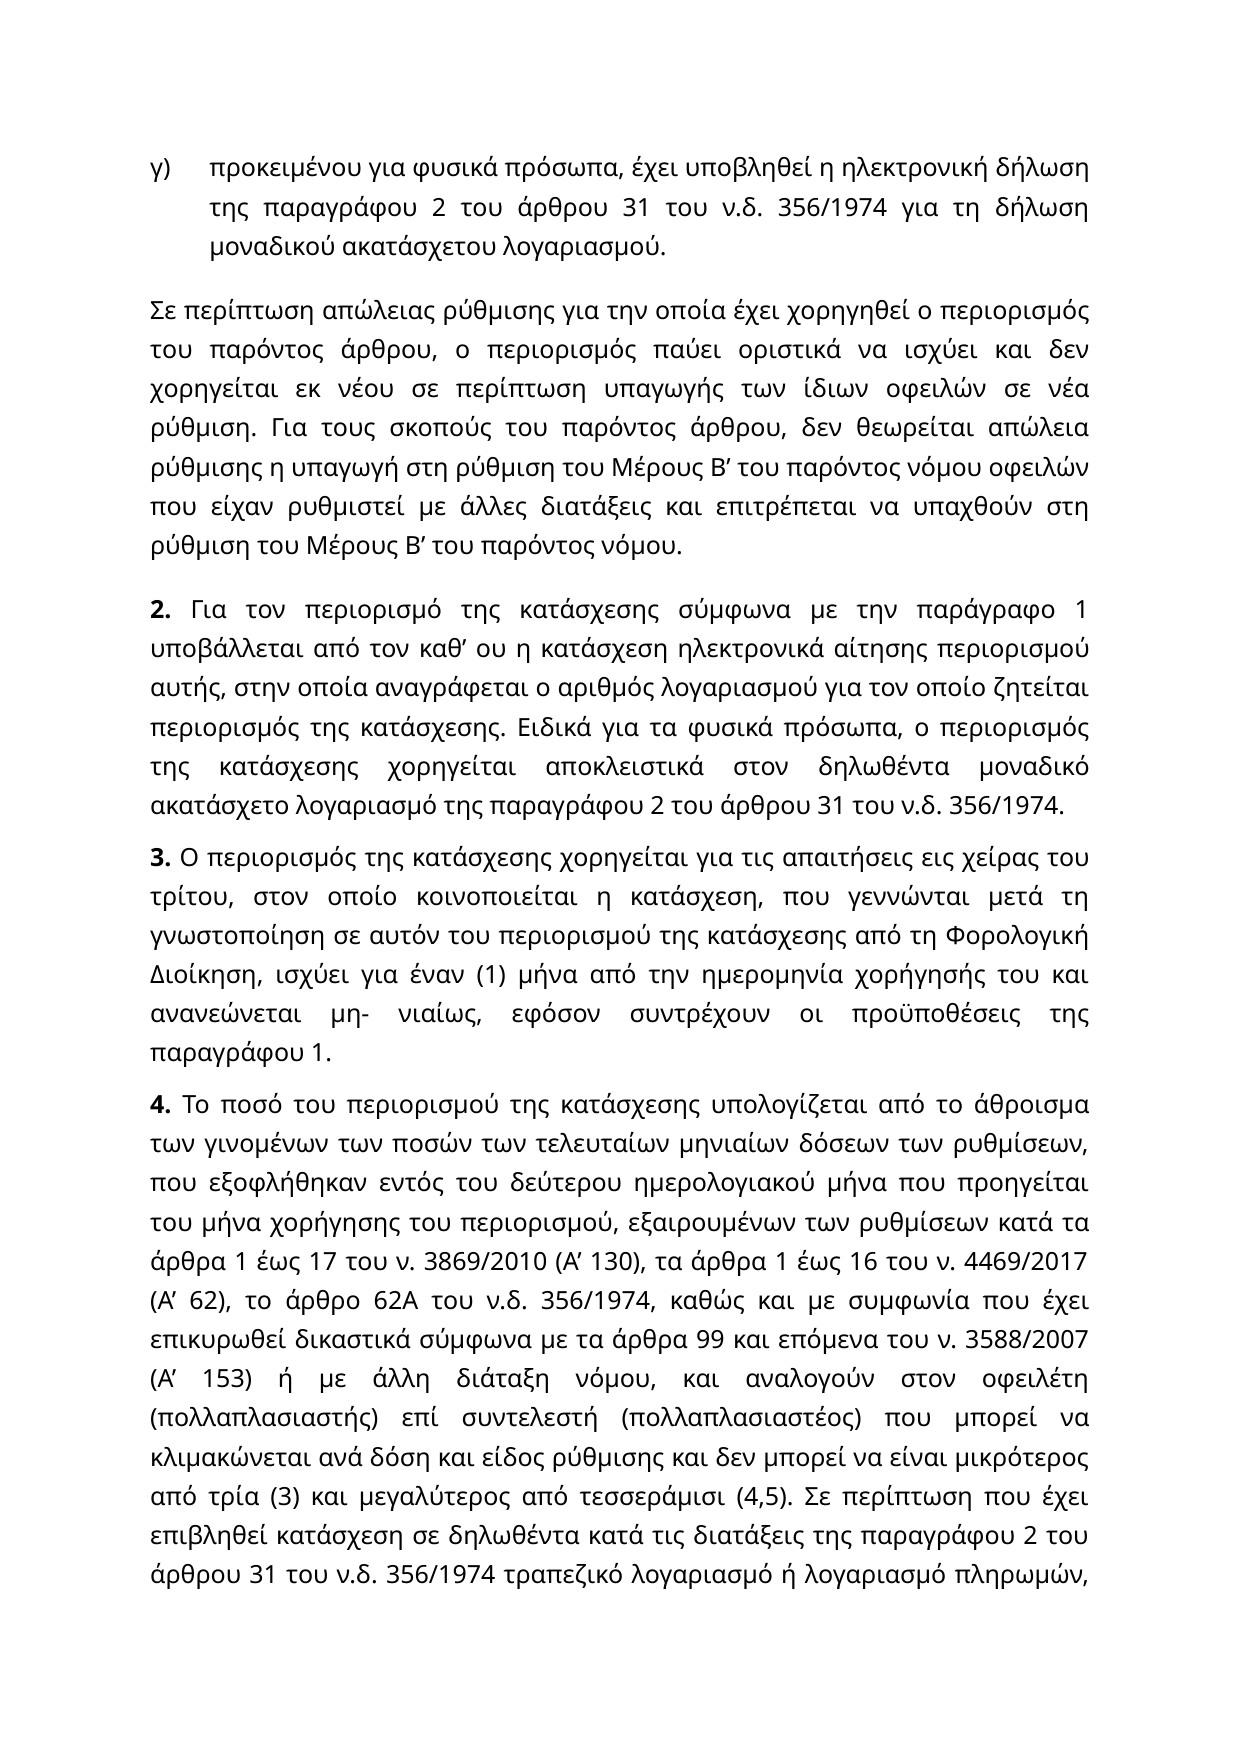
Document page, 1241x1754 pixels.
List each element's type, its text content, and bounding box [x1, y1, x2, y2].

text Σε περίπτωση απώλειας ρύθμισης για την οποία έχει χορηγηθεί ο περιορισμός του παρόντος άρθρου, ο περιορισμός παύει οριστικά να ισχύει και δεν χορηγείται εκ νέου σε περίπτωση υπαγωγής των ίδιων οφειλών σε νέα ρύθμιση. Για τους σκοπούς του παρόντος άρθρου, δεν θεωρείται απώλεια ρύθμισης η υπαγωγή στη ρύθμιση του Μέρους Β’ του παρόντος νόμου οφειλών που είχαν ρυθμιστεί με άλλες διατάξεις και επιτρέπεται να υπαχθούν στη ρύθμιση του Μέρους Β’ του παρόντος νόμου. [150, 292, 1090, 562]
text 3. Ο περιορισμός της κατάσχεσης χορηγείται για τις απαιτήσεις εις χείρας του τρίτου, στον οποίο κοινοποιείται η κατάσχεση, που γεννώνται μετά τη γνωστοποίηση σε αυτόν του περιορισμού της κατάσχεσης από τη Φορολογική Διοίκηση, ισχύει για έναν (1) μήνα από την ημερομηνία χορήγησής του και ανανεώνεται μη- νιαίως, εφόσον συντρέχουν οι προϋποθέσεις της παραγράφου 1. [150, 839, 1090, 1069]
text 2. Για τον περιορισμό της κατάσχεσης σύμφωνα με την παράγραφο 1 υποβάλλεται από τον καθ’ ου η κατάσχεση ηλεκτρονικά αίτησης περιορισμού αυτής, στην οποία αναγράφεται ο αριθμός λογαριασμού για τον οποίο ζητείται περιορισμός της κατάσχεσης. Ειδικά για τα φυσικά πρόσωπα, ο περιορισμός της κατάσχεσης χορηγείται αποκλειστικά στον δηλωθέντα μοναδικό ακατάσχετο λογαριασμό της παραγράφου 2 του άρθρου 31 του ν.δ. 356/1974. [150, 592, 1090, 822]
text 4. Το ποσό του περιορισμού της κατάσχεσης υπολογίζεται από το άθροισμα των γινομένων των ποσών των τελευταίων μηνιαίων δόσεων των ρυθμίσεων, που εξοφλήθηκαν εντός του δεύτερου ημερολογιακού μήνα που προηγείται του μήνα χορήγησης του περιορισμού, εξαιρουμένων των ρυθμίσεων κατά τα άρθρα 1 έως 17 του ν. 3869/2010 (Α’ 130), τα άρθρα 1 έως 16 του ν. 4469/2017 (Α’ 62), το άρθρο 62Α του ν.δ. 356/1974, καθώς και με συμφωνία που έχει επικυρωθεί δικαστικά σύμφωνα με τα άρθρα 99 και επόμενα του ν. 3588/2007 (Α’ 153) ή με άλλη διάταξη νόμου, και αναλογούν στον οφειλέτη (πολλαπλασιαστής) επί συντελεστή (πολλαπλασιαστέος) που μπορεί να κλιμακώνεται ανά δόση και είδος ρύθμισης και δεν μπορεί να είναι μικρότερος από τρία (3) και μεγαλύτερος από τεσσεράμισι (4,5). Σε περίπτωση που έχει επιβληθεί κατάσχεση σε δηλωθέντα κατά τις διατάξεις της παραγράφου 2 του άρθρου 31 του ν.δ. 356/1974 τραπεζικό λογαριασμό ή λογαριασμό πληρωμών, [150, 1087, 1090, 1591]
list γ) προκειμένου για φυσικά πρόσωπα, έχει υποβληθεί η ηλεκτρονική δήλωση της παραγράφου 2 του άρθρου 31 του ν.δ. 356/1974 για τη δήλωση μοναδικού ακατάσχετου λογαριασμού. [150, 150, 1090, 262]
